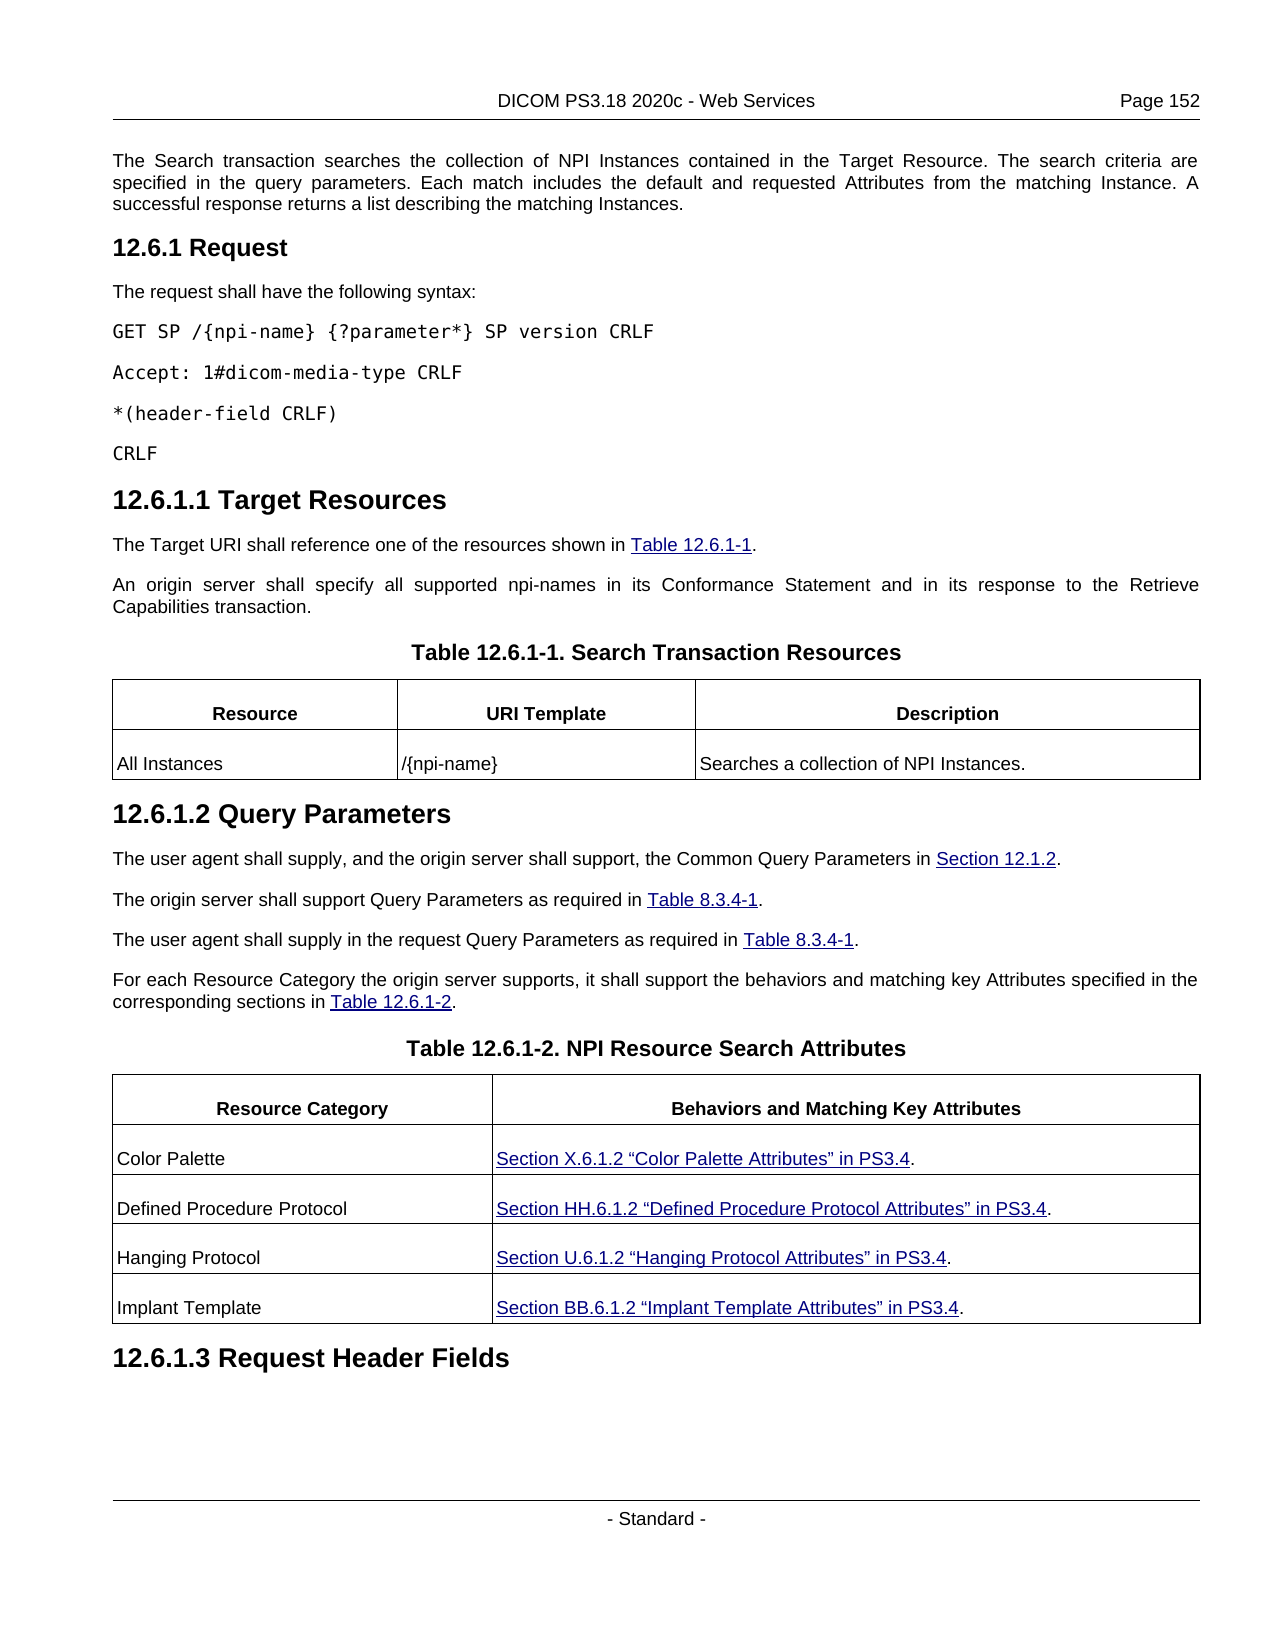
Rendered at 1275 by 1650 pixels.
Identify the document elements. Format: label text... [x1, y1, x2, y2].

table_header Resource [113, 680, 397, 729]
table_cell Defined Procedure Protocol [113, 1175, 492, 1223]
text The request shall have the following syntax: [112, 281, 1200, 302]
text CRLF [112, 443, 1200, 465]
text For each Resource Category the origin server supports, it shall support the behaviors and matching key Attributes specified in the corresponding sections in Table 12.6.1-2. [112, 969, 1200, 1012]
table_cell Section U.6.1.2 “Hanging Protocol Attributes” in PS3.4. [493, 1224, 1199, 1273]
table_header Description [696, 680, 1199, 729]
table_cell Section X.6.1.2 “Color Palette Attributes” in PS3.4. [493, 1125, 1199, 1173]
text The user agent shall supply in the request Query Parameters as required in Table 8.3.4-1. [112, 929, 1200, 950]
text 12.6.1.1 Target Resources [112, 484, 1200, 515]
table_header Behaviors and Matching Key Attributes [493, 1075, 1199, 1124]
table_cell Hanging Protocol [113, 1224, 492, 1273]
table_header Resource Category [113, 1075, 492, 1124]
text The user agent shall supply, and the origin server shall support, the Common Query Parameters in Section 12.1.2. [112, 848, 1200, 870]
text 12.6.1.2 Query Parameters [112, 798, 1200, 829]
table_cell /{npi-name} [398, 730, 695, 778]
text 12.6.1 Request [112, 233, 1200, 262]
text 12.6.1.3 Request Header Fields [112, 1342, 1200, 1374]
text GET SP /{npi-name} {?parameter*} SP version CRLF [112, 321, 1200, 343]
table_cell Section HH.6.1.2 “Defined Procedure Protocol Attributes” in PS3.4. [493, 1175, 1199, 1223]
table_cell Implant Template [113, 1274, 492, 1323]
text Accept: 1#dicom-media-type CRLF [112, 362, 1200, 384]
table_cell Section BB.6.1.2 “Implant Template Attributes” in PS3.4. [493, 1274, 1199, 1323]
text The Target URI shall reference one of the resources shown in Table 12.6.1-1. [112, 534, 1200, 555]
table_cell All Instances [113, 730, 397, 778]
text *(header-field CRLF) [112, 402, 1200, 424]
text The Search transaction searches the collection of NPI Instances contained in the Target Resource. The search criteria are specified in the query parameters. Each match includes the default and requested Attributes from the matching Instance. A successful response returns a list describing the matching Instances. [112, 150, 1200, 215]
table_cell Color Palette [113, 1125, 492, 1173]
text Table 12.6.1-2. NPI Resource Search Attributes [112, 1035, 1200, 1061]
table_header URI Template [398, 680, 695, 729]
table_cell Searches a collection of NPI Instances. [696, 730, 1199, 778]
text An origin server shall specify all supported npi-names in its Conformance Statement and in its response to the Retrieve Capabilities transaction. [112, 574, 1200, 617]
text Table 12.6.1-1. Search Transaction Resources [112, 640, 1200, 666]
text The origin server shall support Query Parameters as required in Table 8.3.4-1. [112, 888, 1200, 910]
